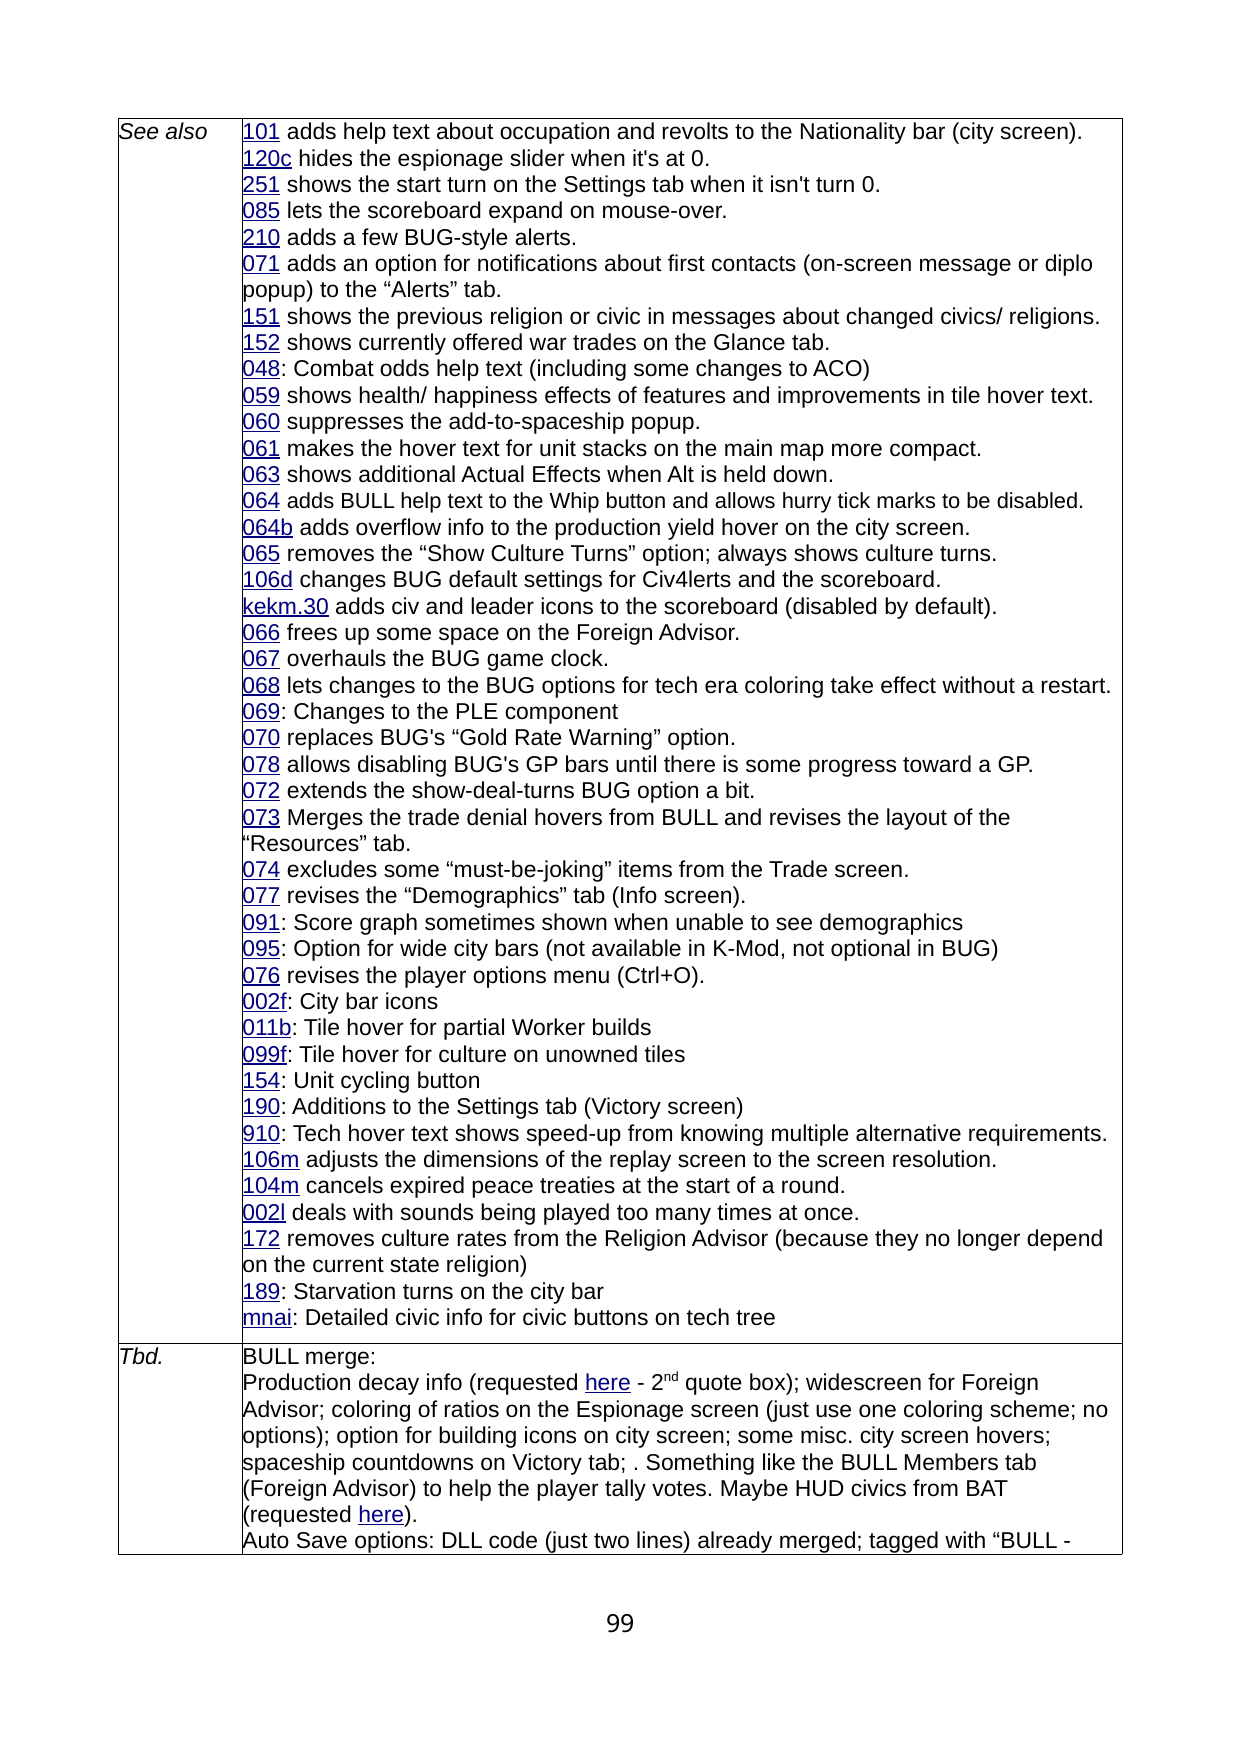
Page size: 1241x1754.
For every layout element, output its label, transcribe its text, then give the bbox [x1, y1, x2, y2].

table_cell 101 adds help text about occupation and revolts to the Nationality bar (city screen). 120c hides the espionage slider when it's at 0. 251 shows the start turn on the Settings tab when it isn't turn 0. 085 lets the scoreboard expand on mouse-over. 210 adds a few BUG-style alerts. 071 adds an option for notifications about first contacts (on-screen message or diplo popup) to the “Alerts” tab. 151 shows the previous religion or civic in messages about changed civics/ religions. 152 shows currently offered war trades on the Glance tab. 048: Combat odds help text (including some changes to ACO) 059 shows health/ happiness effects of features and improvements in tile hover text. 060 suppresses the add-to-spaceship popup. 061 makes the hover text for unit stacks on the main map more compact. 063 shows additional Actual Effects when Alt is held down. 064 adds BULL help text to the Whip button and allows hurry tick marks to be disabled. 064b adds overflow info to the production yield hover on the city screen. 065 removes the “Show Culture Turns” option; always shows culture turns. 106d changes BUG default settings for Civ4lerts and the scoreboard. kekm.30 adds civ and leader icons to the scoreboard (disabled by default). 066 frees up some space on the Foreign Advisor. 067 overhauls the BUG game clock. 068 lets changes to the BUG options for tech era coloring take effect without a restart. 069: Changes to the PLE component 070 replaces BUG's “Gold Rate Warning” option. 078 allows disabling BUG's GP bars until there is some progress toward a GP. 072 extends the show-deal-turns BUG option a bit. 073 Merges the trade denial hovers from BULL and revises the layout of the “Resources” tab. 074 excludes some “must-be-joking” items from the Trade screen. 077 revises the “Demographics” tab (Info screen). 091: Score graph sometimes shown when unable to see demographics 095: Option for wide city bars (not available in K-Mod, not optional in BUG) 076 revises the player options menu (Ctrl+O). 002f: City bar icons 011b: Tile hover for partial Worker builds 099f: Tile hover for culture on unowned tiles 154: Unit cycling button 190: Additions to the Settings tab (Victory screen) 910: Tech hover text shows speed-up from knowing multiple alternative requirements. 106m adjusts the dimensions of the replay screen to the screen resolution. 104m cancels expired peace treaties at the start of a round. 002l deals with sounds being played too many times at once. 172 removes culture rates from the Religion Advisor (because they no longer depend on the current state religion) 189: Starvation turns on the city bar mnai: Detailed civic info for civic buttons on tech tree [243, 119, 1122, 1343]
table_cell BULL merge: Production decay info (requested here - 2nd quote box); widescreen for Foreign Advisor; coloring of ratios on the Espionage screen (just use one coloring scheme; no options); option for building icons on city screen; some misc. city screen hovers; spaceship countdowns on Victory tab; . Something like the BULL Members tab (Foreign Advisor) to help the player tally votes. Maybe HUD civics from BAT (requested here). Auto Save options: DLL code (just two lines) already merged; tagged with “BULL [243, 1344, 1122, 1554]
table_cell Tbd. [119, 1344, 242, 1554]
table_cell See also [119, 119, 242, 1343]
